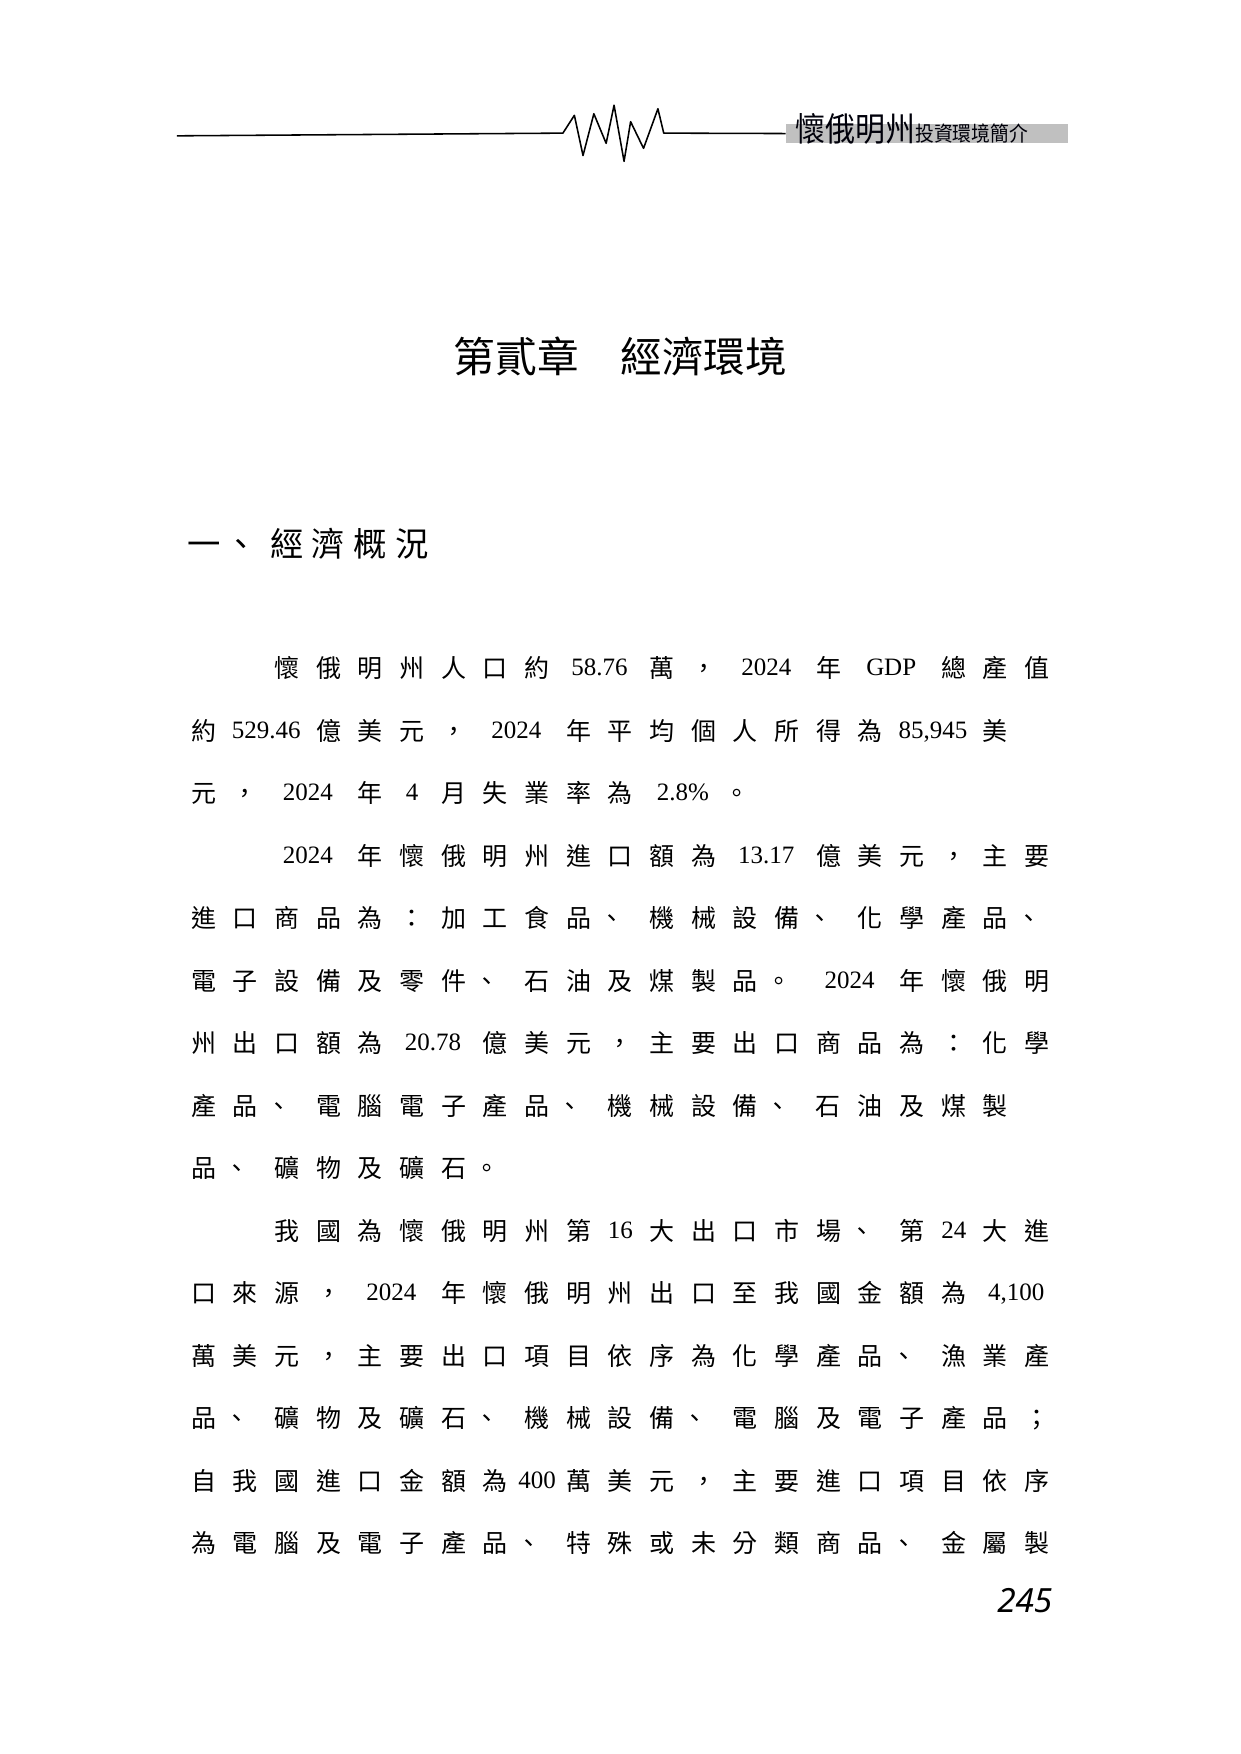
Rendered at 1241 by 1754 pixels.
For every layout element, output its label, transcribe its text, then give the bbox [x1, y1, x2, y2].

text 第貳章 經濟環境 [183, 313, 1058, 375]
text 懷俄明州人口約58.76萬，2024年GDP總產值約529.46億美元，2024年平均個人所得為85,945美元，2024年4月失業率為2.8%。 [183, 625, 1058, 813]
text 2024年懷俄明州進口額為13.17億美元，主要進口商品為：加工食品、機械設備、化學產品、電子設備及零件、石油及煤製品。2024年懷俄明州出口額為20.78億美元，主要出口商品為：化學產品、電腦電子產品、機械設備、石油及煤製品、礦物及礦石。 [183, 813, 1058, 1188]
text 一、經濟概況 [183, 500, 1058, 563]
text 我國為懷俄明州第16大出口市場、第24大進口來源，2024年懷俄明州出口至我國金額為4,100萬美元，主要出口項目依序為化學產品、漁業產品、礦物及礦石、機械設備、電腦及電子產品；自我國進口金額為400萬美元，主要進口項目依序為電腦及電子產品、特殊或未分類商品、金屬製 [183, 1188, 1058, 1563]
